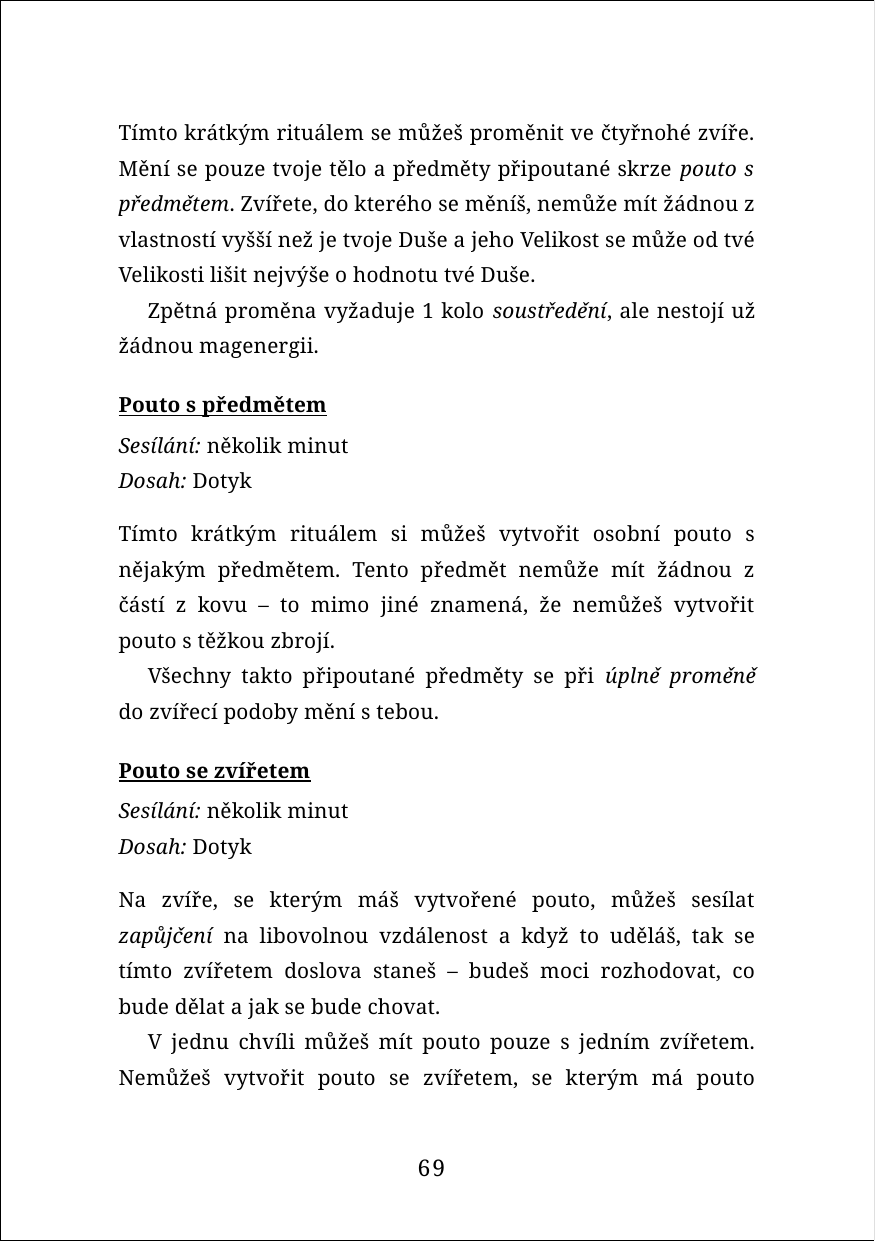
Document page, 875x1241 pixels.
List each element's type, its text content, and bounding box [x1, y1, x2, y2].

text Sesílání: několik minut Dosah: Dotyk [118, 431, 756, 495]
text Tímto krátkým rituálem se můžeš proměnit ve čtyřnohé zvíře. Mění se pouze tvoje tělo a předměty připoutané skrze pouto s předmětem. Zvířete, do kterého se měníš, nemůže mít žádnou z vlastností vyšší než je tvoje Duše a jeho Velikost se může od tvé Velikosti lišit nejvýše o hodnotu tvé Duše. Zpětná proměna vyžaduje 1 kolo soustředění, ale nestojí už žádnou magenergii. [118, 118, 756, 360]
text Tímto krátkým rituálem si můžeš vytvořit osobní pouto s nějakým předmětem. Tento předmět nemůže mít žádnou z částí z kovu – to mimo jiné znamená, že nemůžeš vytvořit pouto s těžkou zbrojí. Všechny takto připoutané předměty se při úplně proměně do zvířecí podoby mění s tebou. [118, 519, 756, 726]
subtitle Pouto s předmětem [118, 391, 756, 419]
subtitle Pouto se zvířetem [118, 756, 756, 785]
text Sesílání: několik minut Dosah: Dotyk [118, 796, 756, 860]
text Na zvíře, se kterým máš vytvořené pouto, můžeš sesílat zapůjčení na libovolnou vzdálenost a když to uděláš, tak se tímto zvířetem doslova staneš – budeš moci rozhodovat, co bude dělat a jak se bude chovat. V jednu chvíli můžeš mít pouto pouze s jedním zvířetem. Nemůžeš vytvořit pouto se zvířetem, se kterým má pouto [118, 885, 756, 1091]
